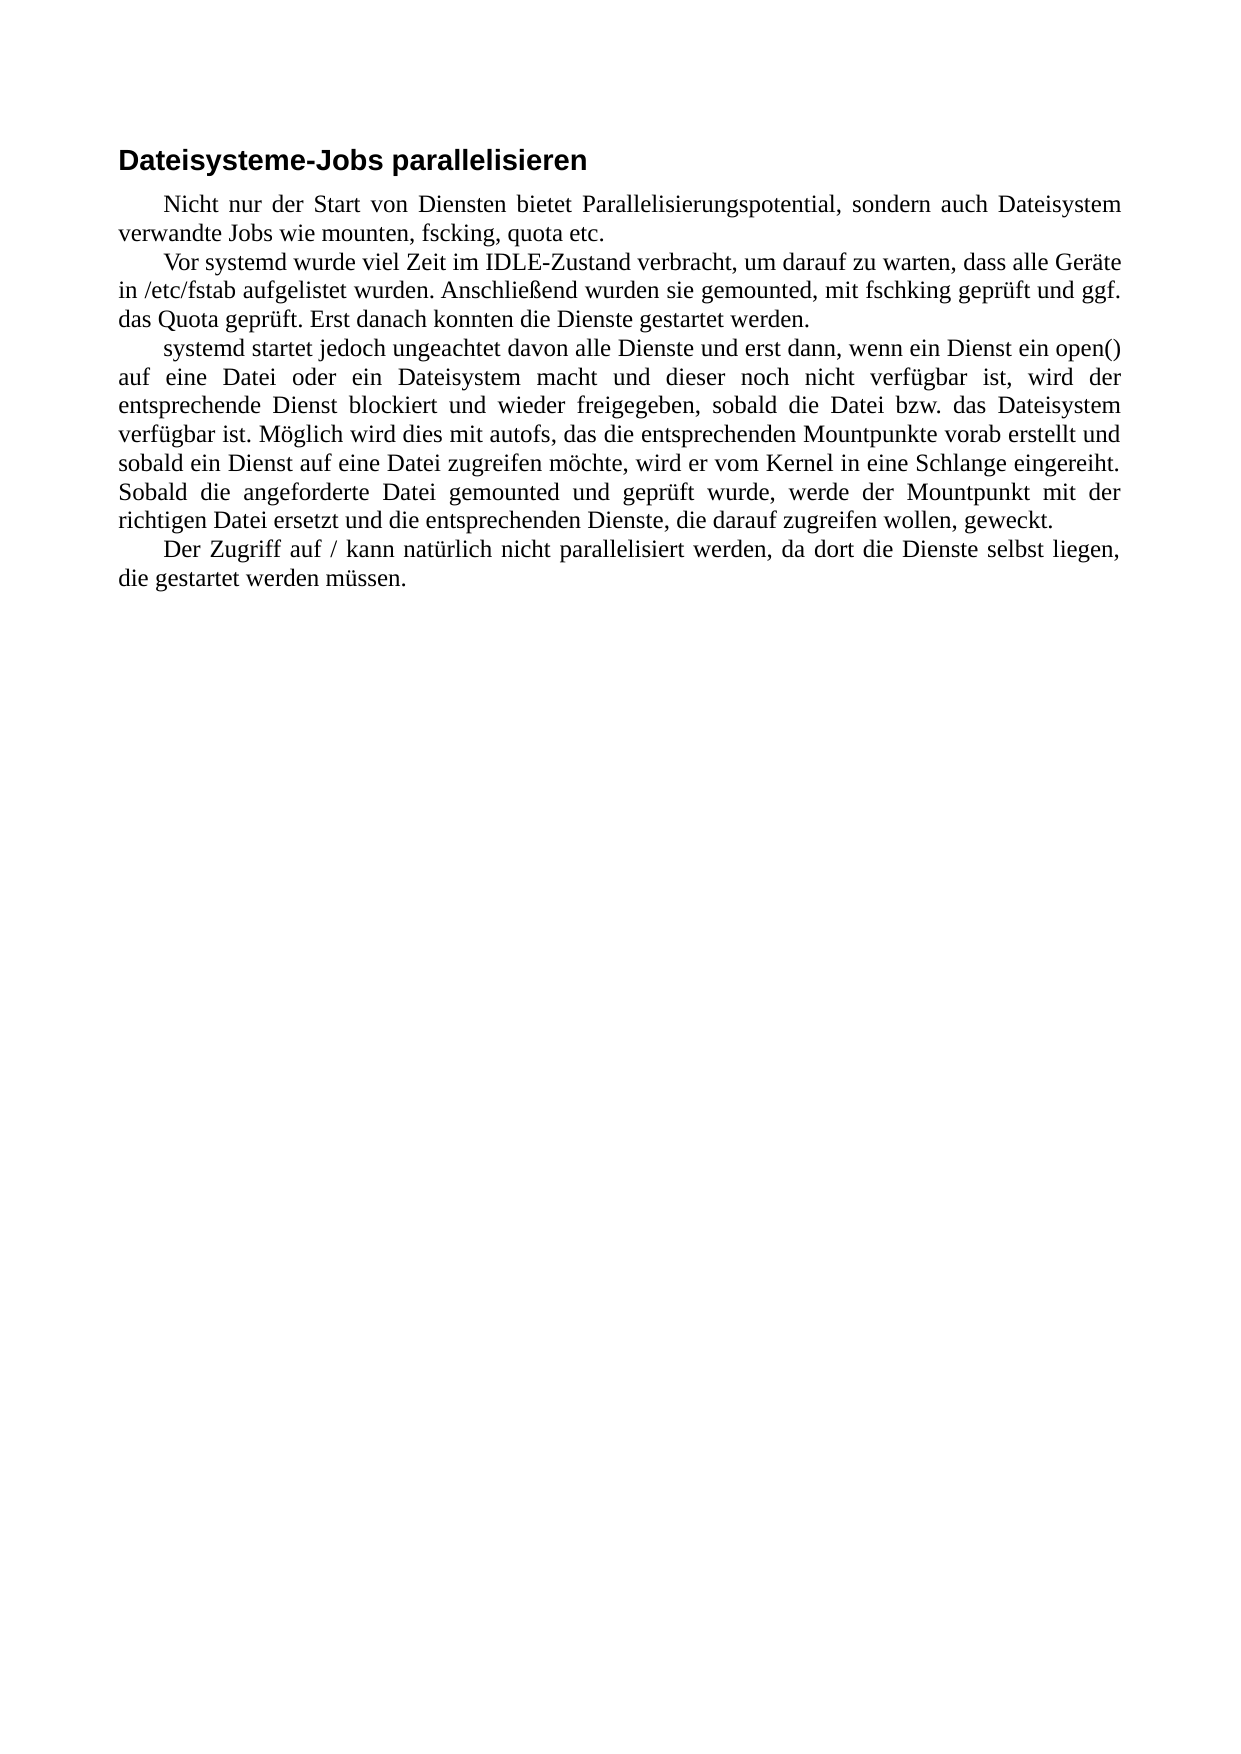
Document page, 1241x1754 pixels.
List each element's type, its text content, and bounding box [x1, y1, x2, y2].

text systemd startet jedoch ungeachtet davon alle Dienste und erst dann, wenn ein Dienst ein open() auf eine Datei oder ein Dateisystem macht und dieser noch nicht verfügbar ist, wird der entsprechende Dienst blockiert und wieder freigegeben, sobald die Datei bzw. das Dateisystem verfügbar ist. Möglich wird dies mit autofs, das die entsprechenden Mountpunkte vorab erstellt und sobald ein Dienst auf eine Datei zugreifen möchte, wird er vom Kernel in eine Schlange eingereiht. Sobald die angeforderte Datei gemounted und geprüft wurde, werde der Mountpunkt mit der richtigen Datei ersetzt und die entsprechenden Dienste, die darauf zugreifen wollen, geweckt. [118, 333, 1122, 534]
text Vor systemd wurde viel Zeit im IDLE-Zustand verbracht, um darauf zu warten, dass alle Geräte in /etc/fstab aufgelistet wurden. Anschließend wurden sie gemounted, mit fschking geprüft und ggf. das Quota geprüft. Erst danach konnten die Dienste gestartet werden. [118, 247, 1122, 333]
text Der Zugriff auf / kann natürlich nicht parallelisiert werden, da dort die Dienste selbst liegen, die gestartet werden müssen. [118, 534, 1122, 592]
text Nicht nur der Start von Diensten bietet Parallelisierungspotential, sondern auch Dateisystem verwandte Jobs wie mounten, fscking, quota etc. [118, 189, 1122, 247]
subtitle Dateisysteme-Jobs parallelisieren [118, 143, 1122, 177]
